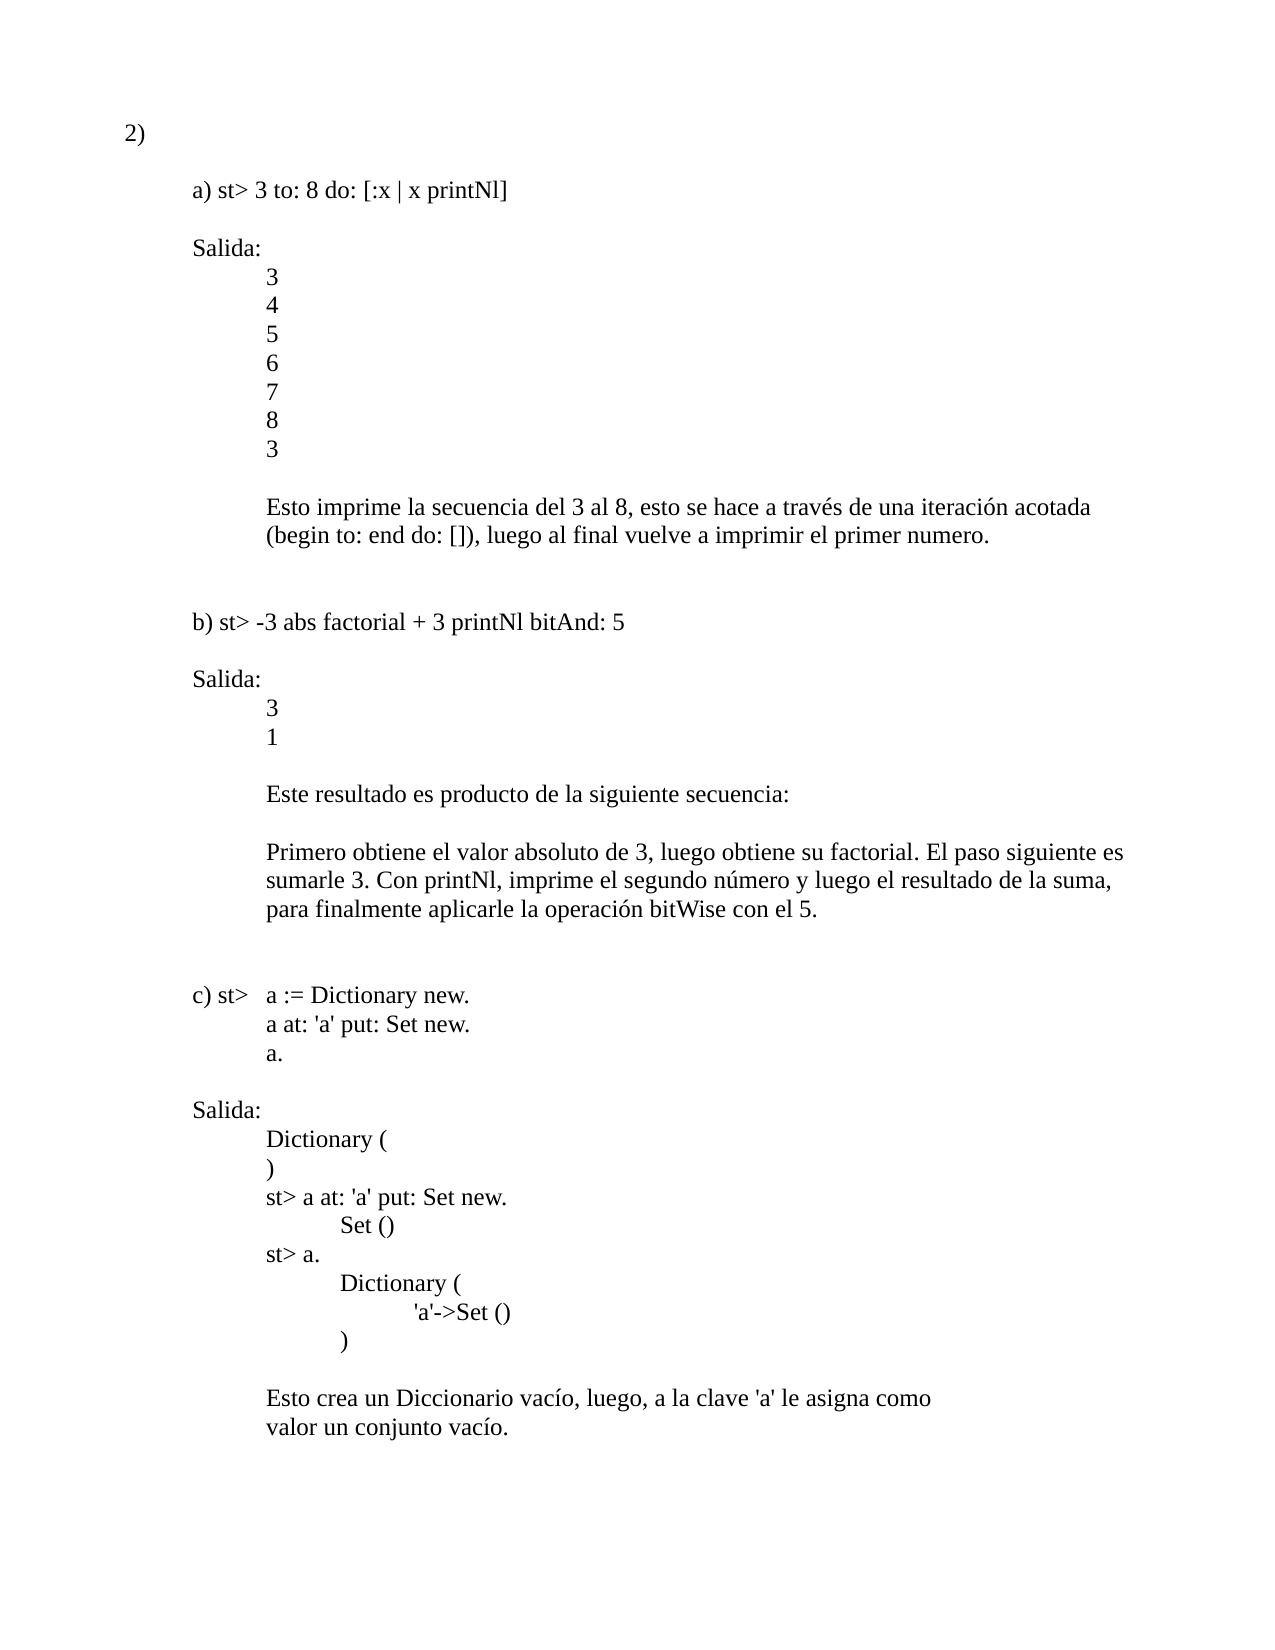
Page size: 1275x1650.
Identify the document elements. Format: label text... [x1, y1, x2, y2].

text Salida: [118, 1096, 1157, 1124]
text 4 [118, 291, 1157, 319]
text ) [118, 1153, 1157, 1182]
text st> a. [118, 1239, 1157, 1268]
text Primero obtiene el valor absoluto de 3, luego obtiene su factorial. El paso siguiente es sumarle 3. Con printNl, imprime el segundo número y luego el resultado de la suma, para finalmente aplicarle la operación bitWise con el 5. [118, 837, 1157, 923]
text Esto imprime la secuencia del 3 al 8, esto se hace a través de una iteración acotada (begin to: end do: []), luego al final vuelve a imprimir el primer numero. [118, 492, 1157, 549]
text 5 [118, 319, 1157, 348]
text st> a at: 'a' put: Set new. [118, 1182, 1157, 1211]
text a) st> 3 to: 8 do: [:x | x printNl] [118, 176, 1157, 204]
text 7 [118, 377, 1157, 406]
text 6 [118, 348, 1157, 377]
text Salida: [118, 233, 1157, 262]
text 3 [118, 693, 1157, 722]
text 2) [118, 118, 1157, 147]
text 'a'->Set () [118, 1297, 1157, 1326]
text Set () [118, 1211, 1157, 1239]
text valor un conjunto vacío. [118, 1412, 1157, 1441]
text 3 [118, 434, 1157, 463]
text Este resultado es producto de la siguiente secuencia: [118, 779, 1157, 808]
text b) st> -3 abs factorial + 3 printNl bitAnd: 5 [118, 607, 1157, 636]
text 8 [118, 406, 1157, 434]
text Dictionary ( [118, 1268, 1157, 1297]
text ) [118, 1326, 1157, 1354]
text 3 [118, 262, 1157, 291]
text a at: 'a' put: Set new. [118, 1009, 1157, 1038]
text Esto crea un Diccionario vacío, luego, a la clave 'a' le asigna como [118, 1383, 1157, 1412]
text Salida: [118, 664, 1157, 693]
text a. [118, 1038, 1157, 1067]
text 1 [118, 722, 1157, 751]
text c) st> a := Dictionary new. [118, 981, 1157, 1009]
text Dictionary ( [118, 1124, 1157, 1153]
